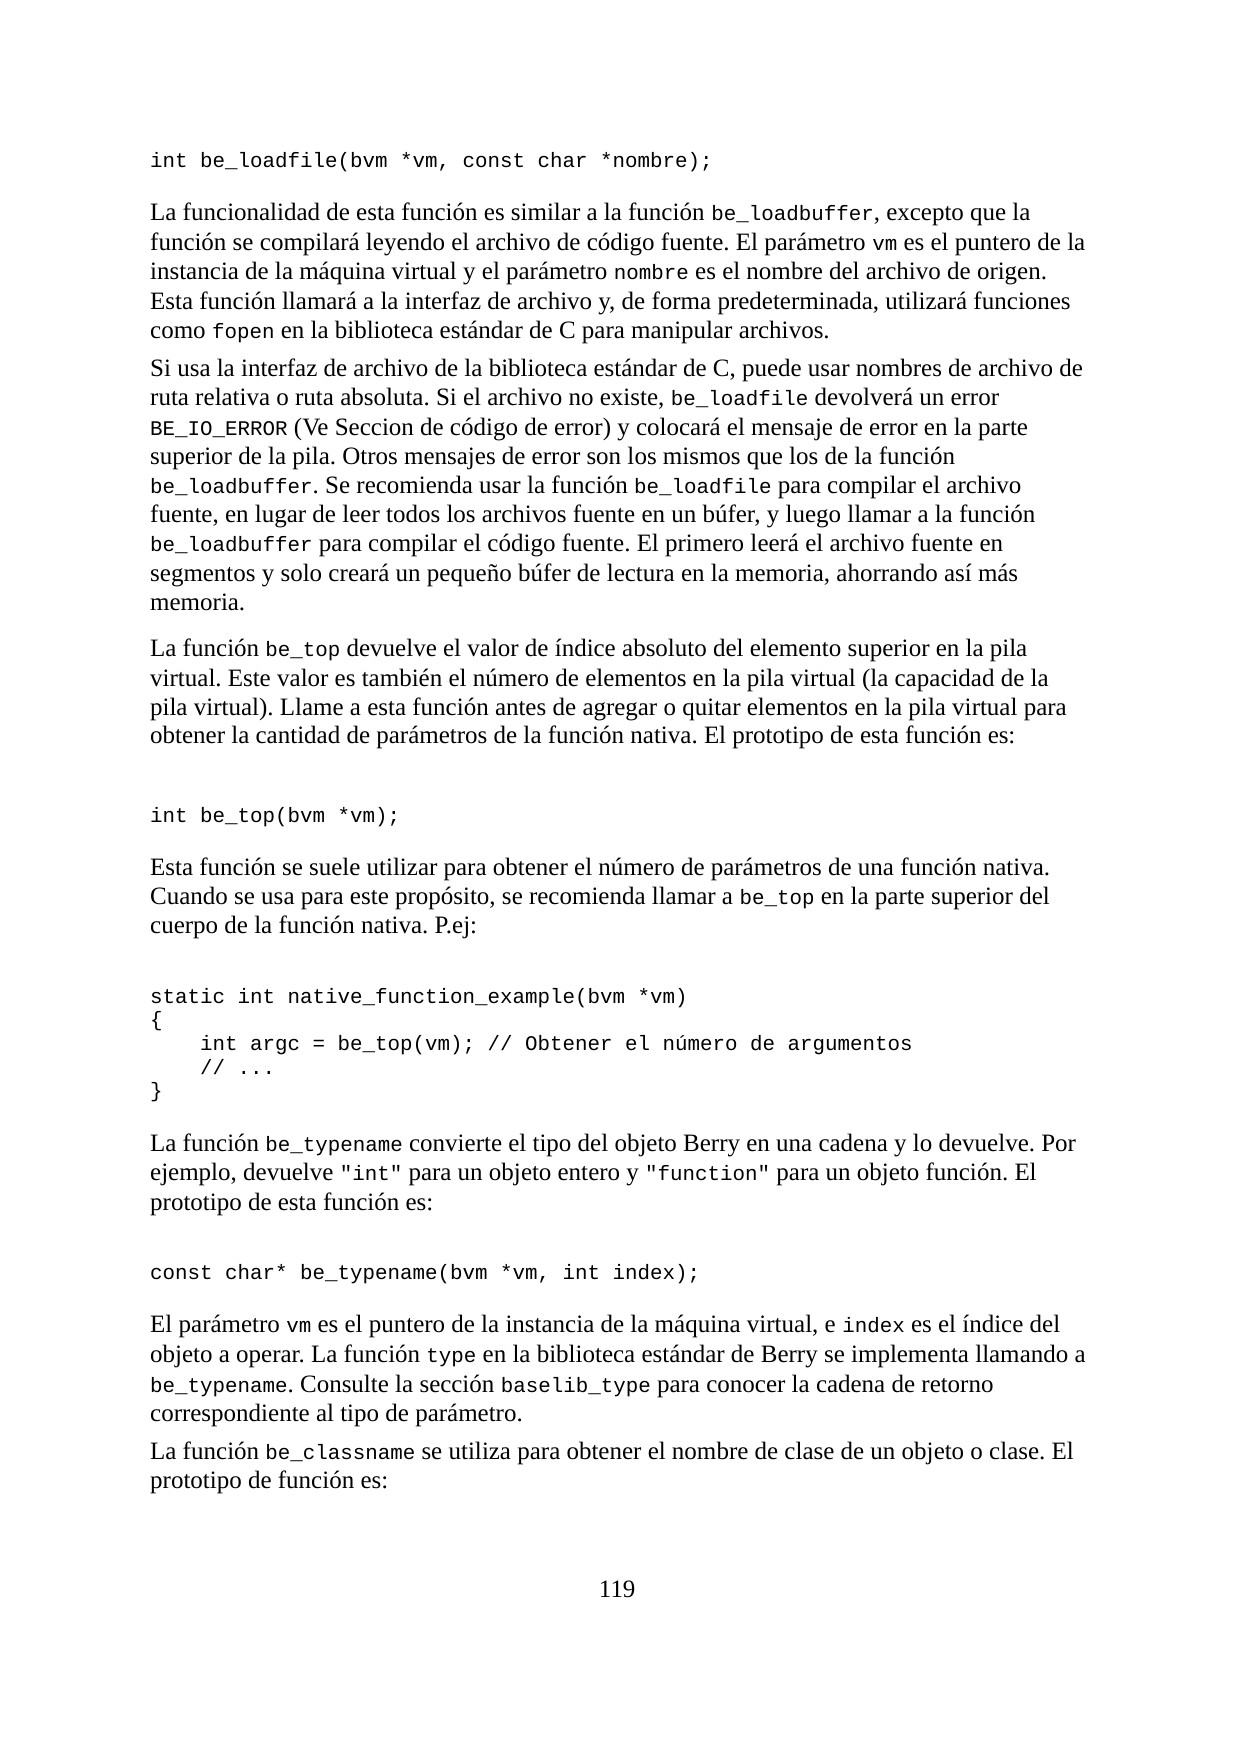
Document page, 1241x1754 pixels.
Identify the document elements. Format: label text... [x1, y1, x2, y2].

text El parámetro vm es el puntero de la instancia de la máquina virtual, e index es el índice del objeto a operar. La función type en la biblioteca estándar de Berry se implementa llamando a be_typename. Consulte la sección baselib_type para conocer la cadena de retorno correspondiente al tipo de parámetro. [150, 1309, 1090, 1427]
text Esta función se suele utilizar para obtener el número de parámetros de una función nativa. Cuando se usa para este propósito, se recomienda llamar a be_top en la parte superior del cuerpo de la función nativa. P.ej: [150, 852, 1090, 939]
text La función be_classname se utiliza para obtener el nombre de clase de un objeto o clase. El prototipo de función es: [150, 1436, 1090, 1494]
text La función be_top devuelve el valor de índice absoluto del elemento superior en la pila virtual. Este valor es también el número de elementos en la pila virtual (la capacidad de la pila virtual). Llame a esta función antes de agregar o quitar elementos en la pila virtual para obtener la cantidad de parámetros de la función nativa. El prototipo de esta función es: [150, 633, 1090, 749]
text int be_loadfile(bvm *vm, const char *nombre); [150, 150, 1090, 174]
text La funcionalidad de esta función es similar a la función be_loadbuffer, excepto que la función se compilará leyendo el archivo de código fuente. El parámetro vm es el puntero de la instancia de la máquina virtual y el parámetro nombre es el nombre del archivo de origen. Esta función llamará a la interfaz de archivo y, de forma predeterminada, utilizará funciones como fopen en la biblioteca estándar de C para manipular archivos. [150, 197, 1090, 344]
text { [150, 1009, 1090, 1033]
text int be_top(bvm *vm); [150, 805, 1090, 828]
text } [150, 1080, 1090, 1104]
text const char* be_typename(bvm *vm, int index); [150, 1262, 1090, 1286]
text static int native_function_example(bvm *vm) [150, 986, 1090, 1009]
text La función be_typename convierte el tipo del objeto Berry en una cadena y lo devuelve. Por ejemplo, devuelve "int" para un objeto entero y "function" para un objeto función. El prototipo de esta función es: [150, 1128, 1090, 1216]
text // ... [150, 1057, 1090, 1080]
text int argc = be_top(vm); // Obtener el número de argumentos [150, 1033, 1090, 1057]
text Si usa la interfaz de archivo de la biblioteca estándar de C, puede usar nombres de archivo de ruta relativa o ruta absoluta. Si el archivo no existe, be_loadfile devolverá un error BE_IO_ERROR (Ve Seccion de código de error) y colocará el mensaje de error en la parte superior de la pila. Otros mensajes de error son los mismos que los de la función be_loadbuffer. Se recomienda usar la función be_loadfile para compilar el archivo fuente, en lugar de leer todos los archivos fuente en un búfer, y luego llamar a la función be_loadbuffer para compilar el código fuente. El primero leerá el archivo fuente en segmentos y solo creará un pequeño búfer de lectura en la memoria, ahorrando así más memoria. [150, 353, 1090, 615]
